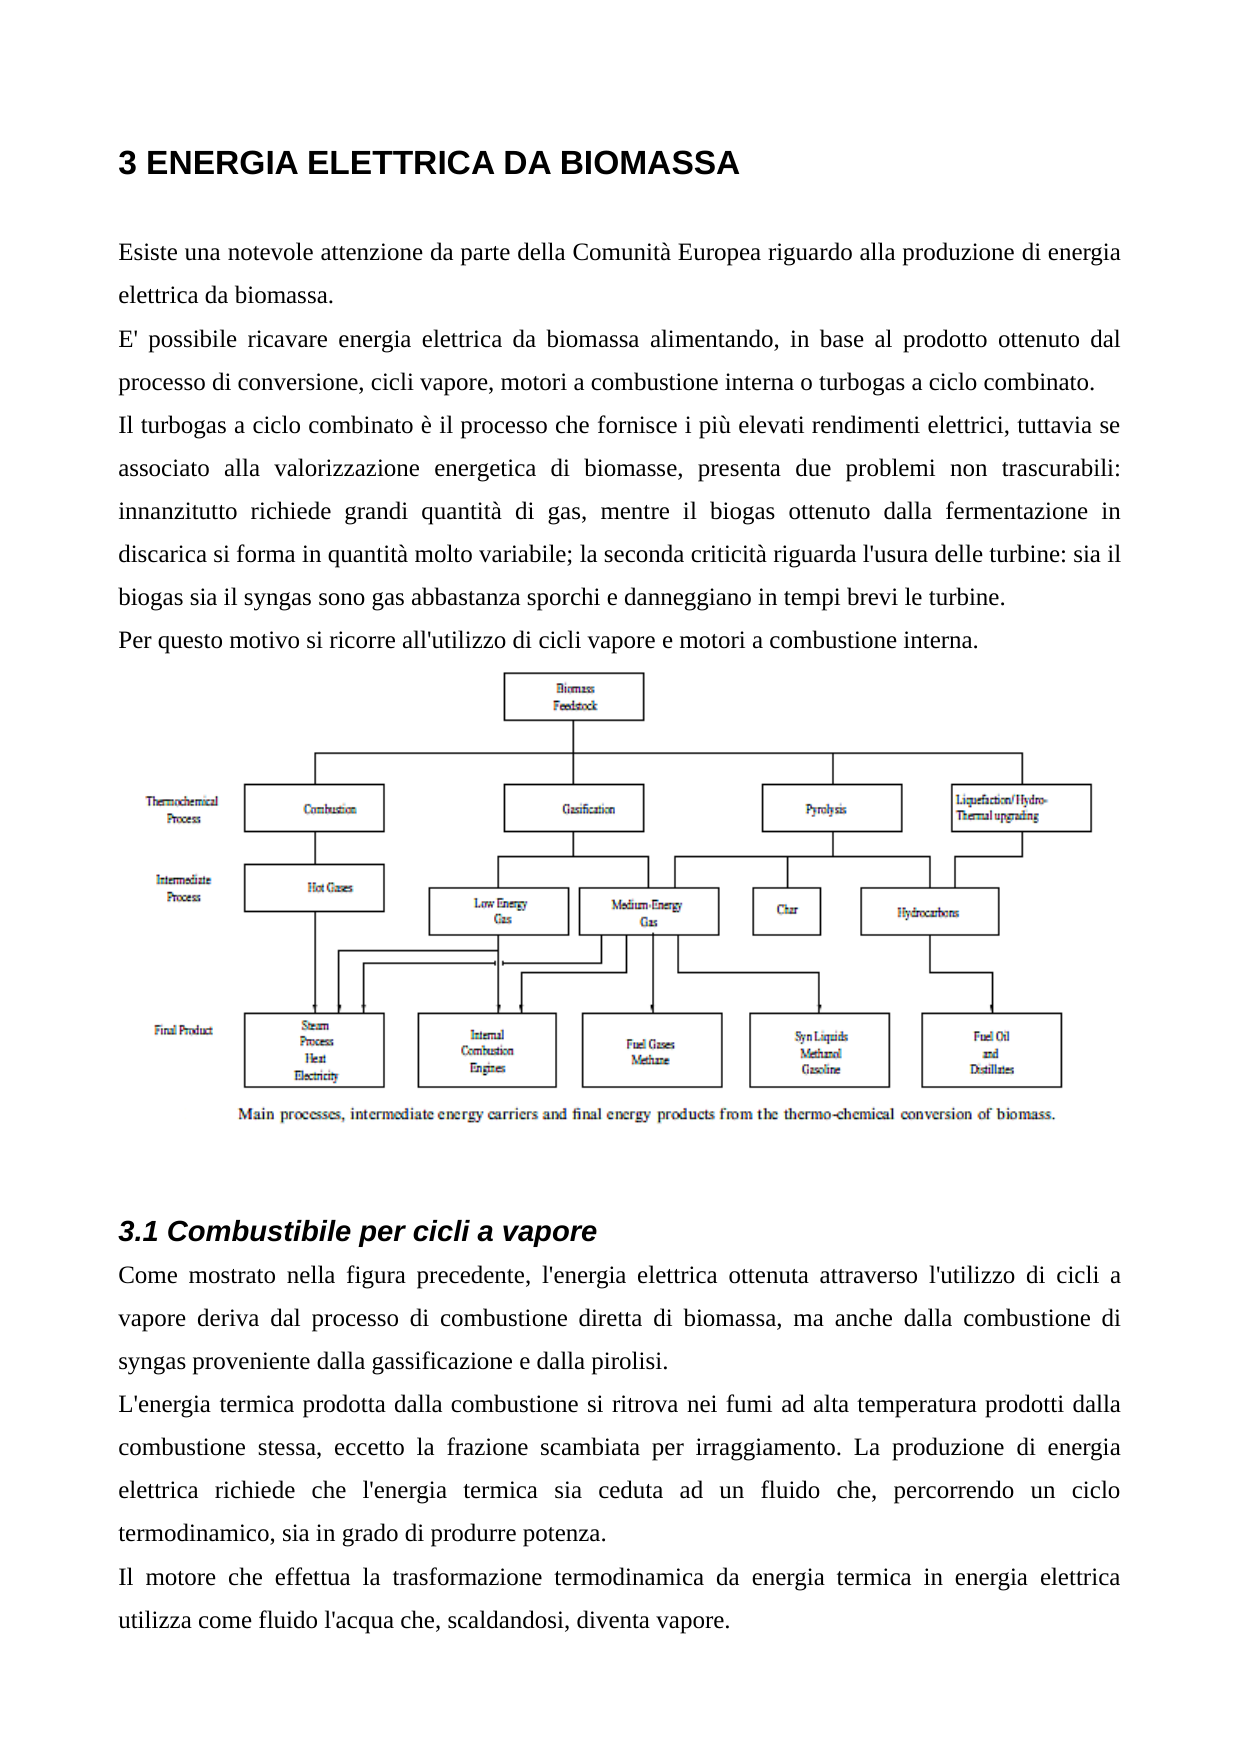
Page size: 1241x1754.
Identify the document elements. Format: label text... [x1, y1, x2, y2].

subtitle 3.1 Combustibile per cicli a vapore [118, 1214, 1122, 1247]
text Esiste una notevole attenzione da parte della Comunità Europea riguardo alla produzione di energia elettrica da biomassa. [118, 237, 1122, 309]
text Il turbogas a ciclo combinato è il processo che fornisce i più elevati rendimenti elettrici, tuttavia se associato alla valorizzazione energetica di biomasse, presenta due problemi non trascurabili: innanzitutto richiede grandi quantità di gas, mentre il biogas ottenuto dalla fermentazione in discarica si forma in quantità molto variabile; la seconda criticità riguarda l'usura delle turbine: sia il biogas sia il syngas sono gas abbastanza sporchi e danneggiano in tempi brevi le turbine. [118, 410, 1122, 611]
text Il motore che effettua la trasformazione termodinamica da energia termica in energia elettrica utilizza come fluido l'acqua che, scaldandosi, diventa vapore. [118, 1562, 1122, 1633]
picture [141, 668, 1099, 1132]
text Come mostrato nella figura precedente, l'energia elettrica ottenuta attraverso l'utilizzo di cicli a vapore deriva dal processo di combustione diretta di biomassa, ma anche dalla combustione di syngas proveniente dalla gassificazione e dalla pirolisi. [118, 1260, 1122, 1375]
subtitle 3 ENERGIA ELETTRICA DA BIOMASSA [118, 143, 1122, 182]
text L'energia termica prodotta dalla combustione si ritrova nei fumi ad alta temperatura prodotti dalla combustione stessa, eccetto la frazione scambiata per irraggiamento. La produzione di energia elettrica richiede che l'energia termica sia ceduta ad un fluido che, percorrendo un ciclo termodinamico, sia in grado di produrre potenza. [118, 1389, 1122, 1547]
text Per questo motivo si ricorre all'utilizzo di cicli vapore e motori a combustione interna. [118, 626, 1122, 654]
text E' possibile ricavare energia elettrica da biomassa alimentando, in base al prodotto ottenuto dal processo di conversione, cicli vapore, motori a combustione interna o turbogas a ciclo combinato. [118, 324, 1122, 396]
